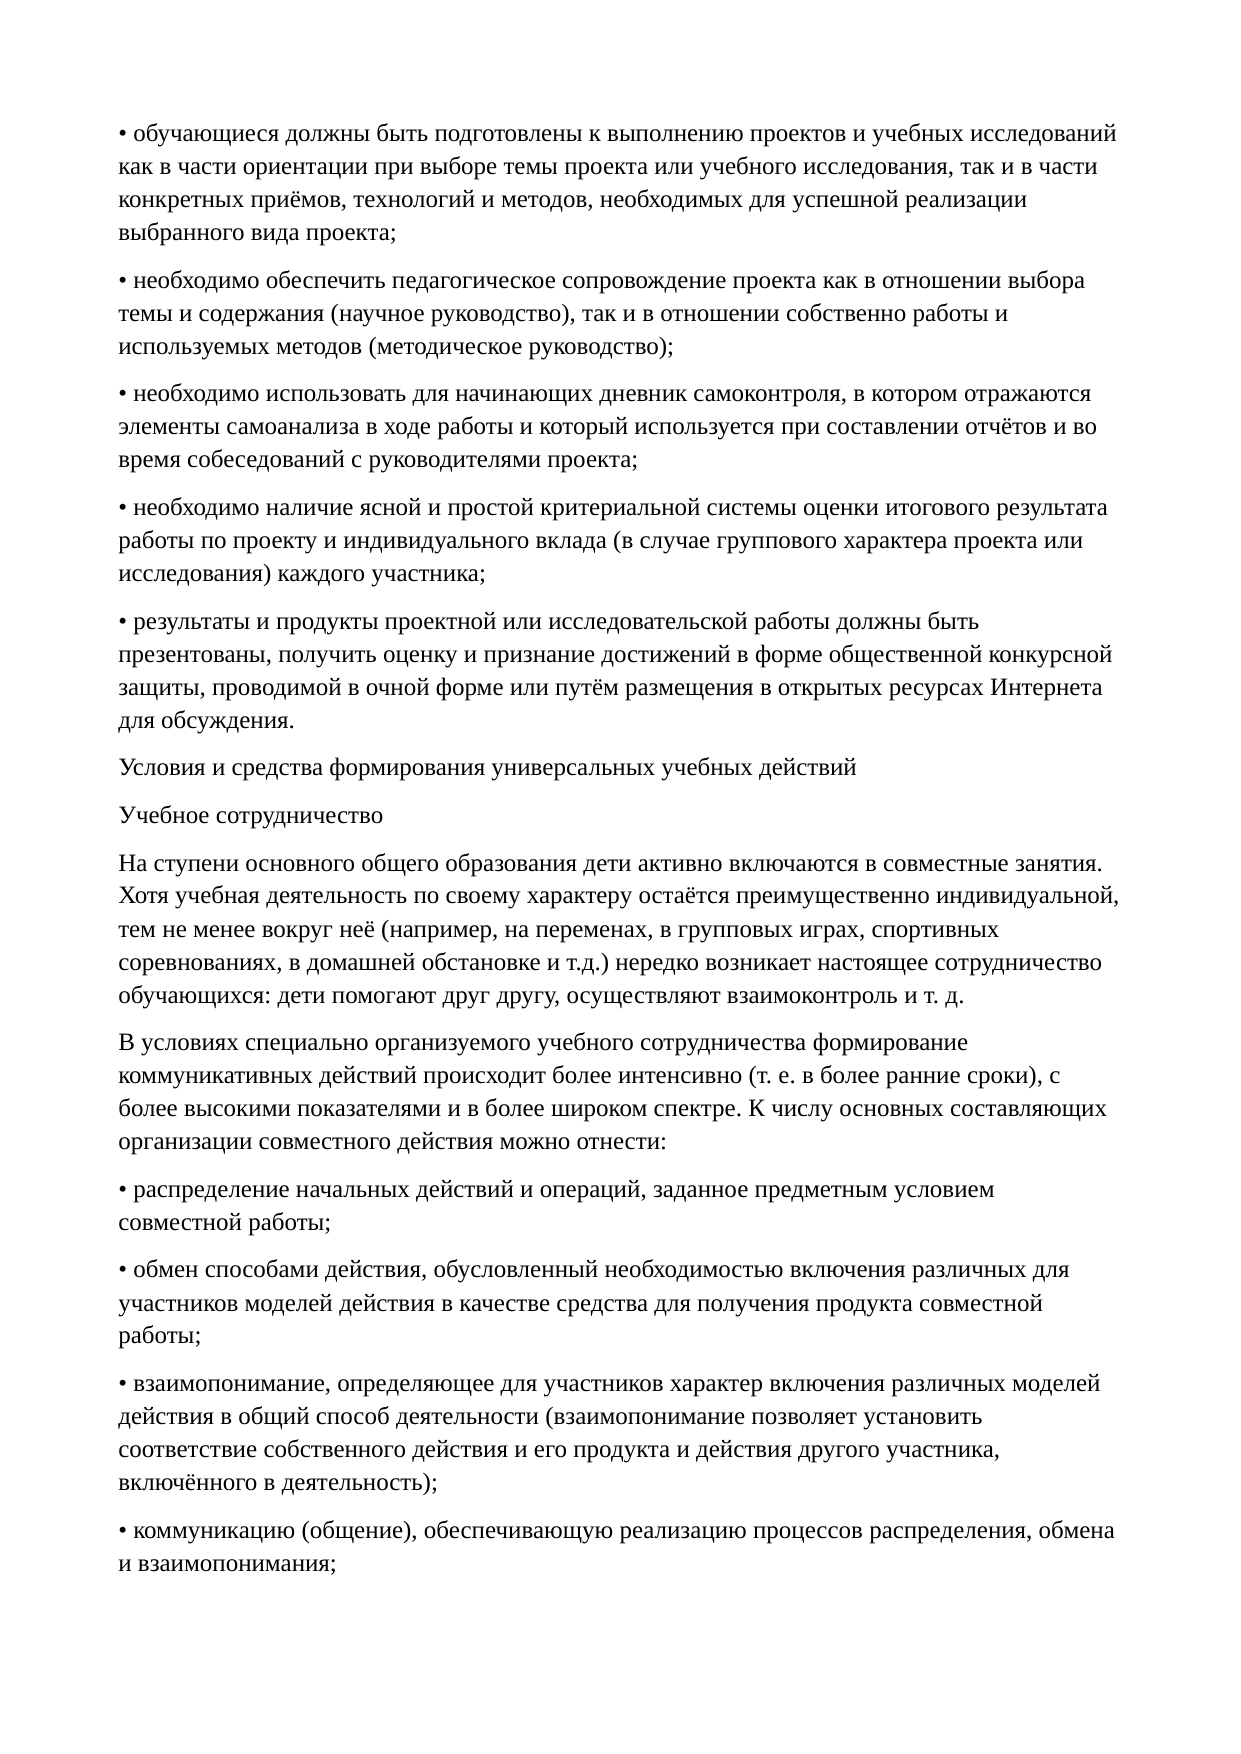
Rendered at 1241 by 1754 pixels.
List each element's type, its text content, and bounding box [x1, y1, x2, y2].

text • распределение начальных действий и операций, заданное предметным условием совместной работы; [118, 1174, 1122, 1236]
text В условиях специально организуемого учебного сотрудничества формирование коммуникативных действий происходит более интенсивно (т. е. в более ранние сроки), с более высокими показателями и в более широком спектре. К числу основных составляющих организации совместного действия можно отнести: [118, 1027, 1122, 1155]
text • результаты и продукты проектной или исследовательской работы должны быть презентованы, получить оценку и признание достижений в форме общественной конкурсной защиты, проводимой в очной форме или путём размещения в открытых ресурсах Интернета для обсуждения. [118, 606, 1122, 733]
text • взаимопонимание, определяющее для участников характер включения различных моделей действия в общий способ деятельности (взаимопонимание позволяет установить соответствие собственного действия и его продукта и действия другого участника, включённого в деятельность); [118, 1368, 1122, 1496]
text Условия и средства формирования универсальных учебных действий [118, 752, 1122, 781]
text На ступени основного общего образования дети активно включаются в совместные занятия. Хотя учебная деятельность по своему характеру остаётся преимущественно индивидуальной, тем не менее вокруг неё (например, на переменах, в групповых играх, спортивных соревнованиях, в домашней обстановке и т.д.) нередко возникает настоящее сотрудничество обучающихся: дети помогают друг другу, осуществляют взаимоконтроль и т. д. [118, 848, 1122, 1008]
text • необходимо обеспечить педагогическое сопровождение проекта как в отношении выбора темы и содержания (научное руководство), так и в отношении собственно работы и используемых методов (методическое руководство); [118, 265, 1122, 359]
text • необходимо наличие ясной и простой критериальной системы оценки итогового результата работы по проекту и индивидуального вклада (в случае группового характера проекта или исследования) каждого участника; [118, 492, 1122, 587]
text • обучающиеся должны быть подготовлены к выполнению проектов и учебных исследований как в части ориентации при выборе темы проекта или учебного исследования, так и в части конкретных приёмов, технологий и методов, необходимых для успешной реализации выбранного вида проекта; [118, 118, 1122, 246]
text Учебное сотрудничество [118, 800, 1122, 829]
text • необходимо использовать для начинающих дневник самоконтроля, в котором отражаются элементы самоанализа в ходе работы и который используется при составлении отчётов и во время собеседований с руководителями проекта; [118, 378, 1122, 473]
text • обмен способами действия, обусловленный необходимостью включения различных для участников моделей действия в качестве средства для получения продукта совместной работы; [118, 1254, 1122, 1349]
text • коммуникацию (общение), обеспечивающую реализацию процессов распределения, обмена и взаимопонимания; [118, 1515, 1122, 1577]
